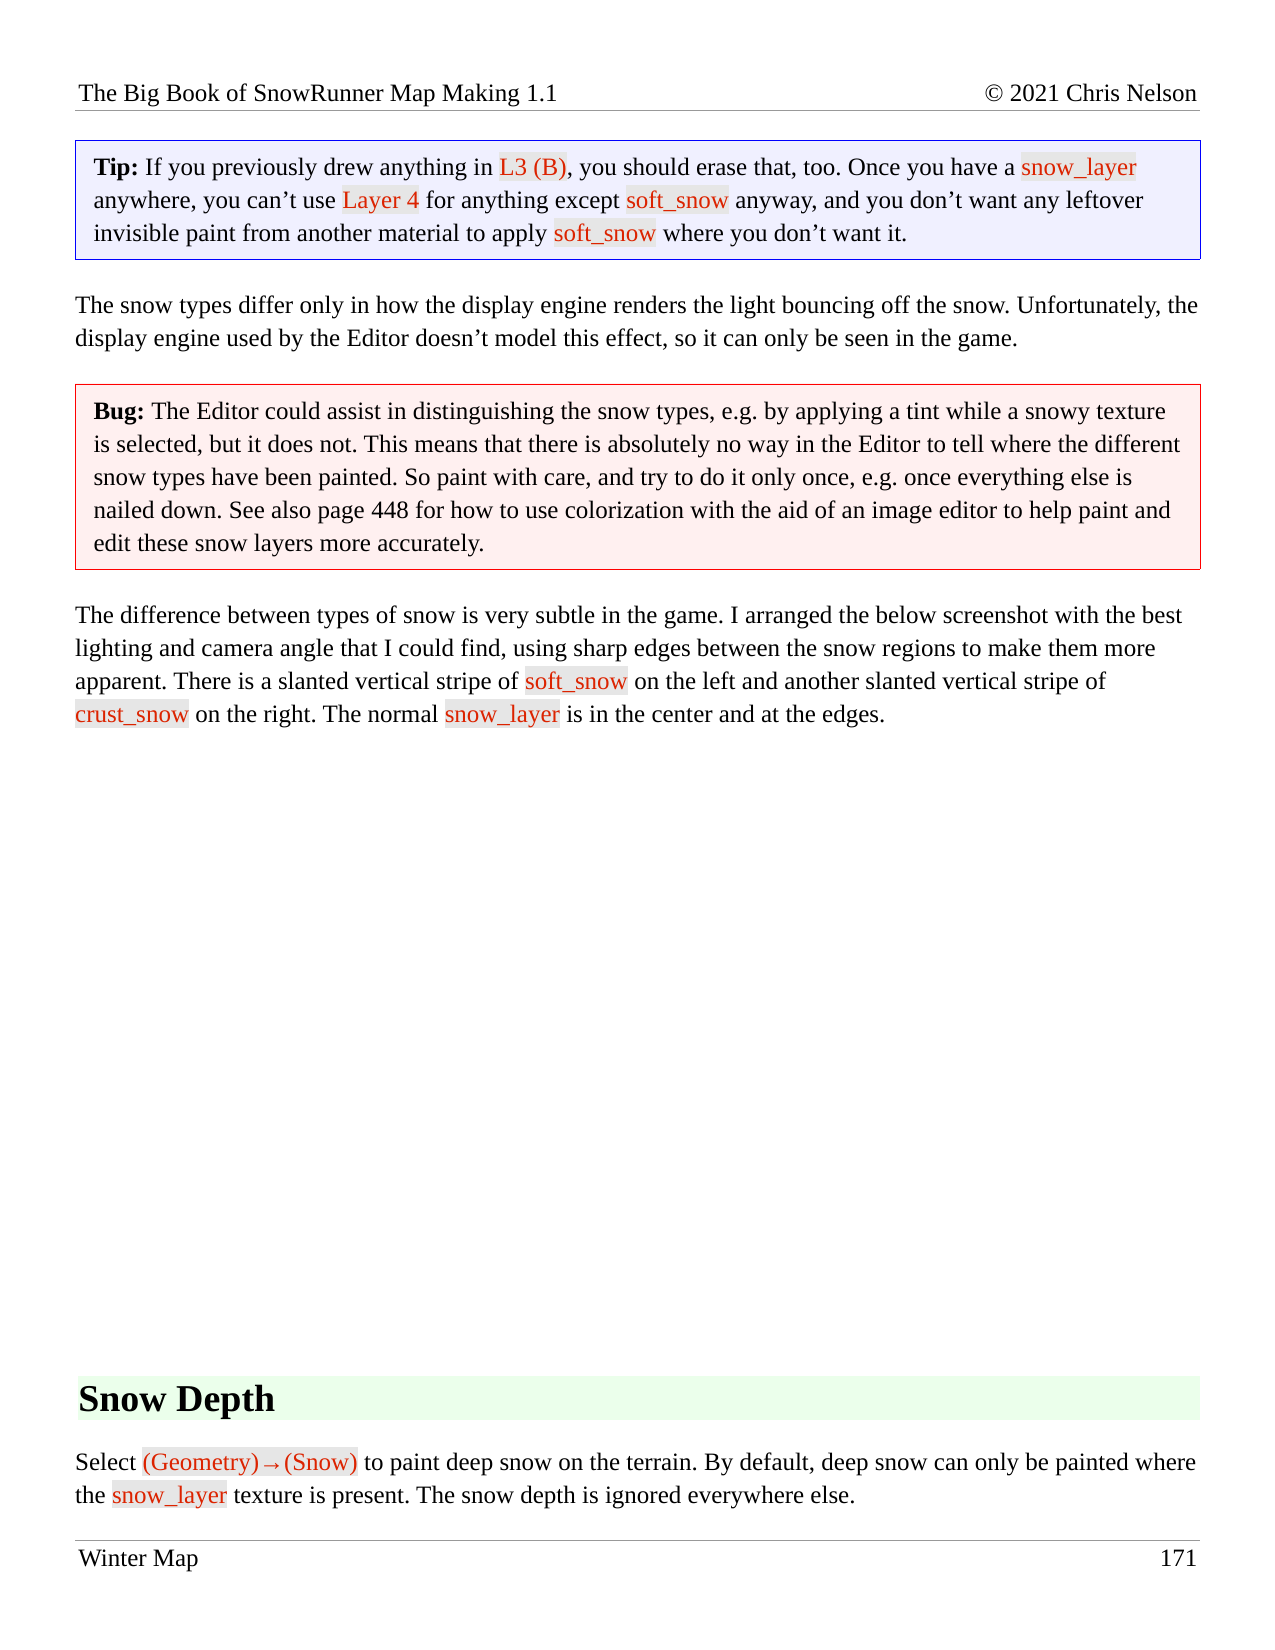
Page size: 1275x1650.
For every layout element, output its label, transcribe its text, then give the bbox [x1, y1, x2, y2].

list If you previously drew anything in L3 (B), you should erase that, too. Once you have a snow_layer anywhere, you can’t use Layer 4 for anything except soft_snow anyway, and you don’t want any leftover invisible paint from another material to apply soft_snow where you don’t want it. [76, 141, 1200, 259]
text Select (Geometry)→(Snow) to paint deep snow on the terrain. By default, deep snow can only be painted where the snow_layer texture is present. The snow depth is ignored everywhere else. [75, 1447, 1200, 1508]
text The snow types differ only in how the display engine renders the light bouncing off the snow. Unfortunately, the display engine used by the Editor doesn’t model this effect, so it can only be seen in the game. [75, 291, 1200, 352]
subtitle Snow Depth [78, 1376, 1200, 1420]
text The difference between types of snow is very subtle in the game. I arranged the below screenshot with the best lighting and camera angle that I could find, using sharp edges between the snow regions to make them more apparent. There is a slanted vertical stripe of soft_snow on the left and another slanted vertical stripe of crust_snow on the right. The normal snow_layer is in the center and at the edges. [75, 600, 1200, 728]
list The Editor could assist in distinguishing the snow types, e.g. by applying a tint while a snowy texture is selected, but it does not. This means that there is absolutely no way in the Editor to tell where the different snow types have been painted. So paint with care, and try to do it only once, e.g. once everything else is nailed down. See also page 448 for how to use colorization with the aid of an image editor to help paint and edit these snow layers more accurately. [76, 385, 1200, 569]
